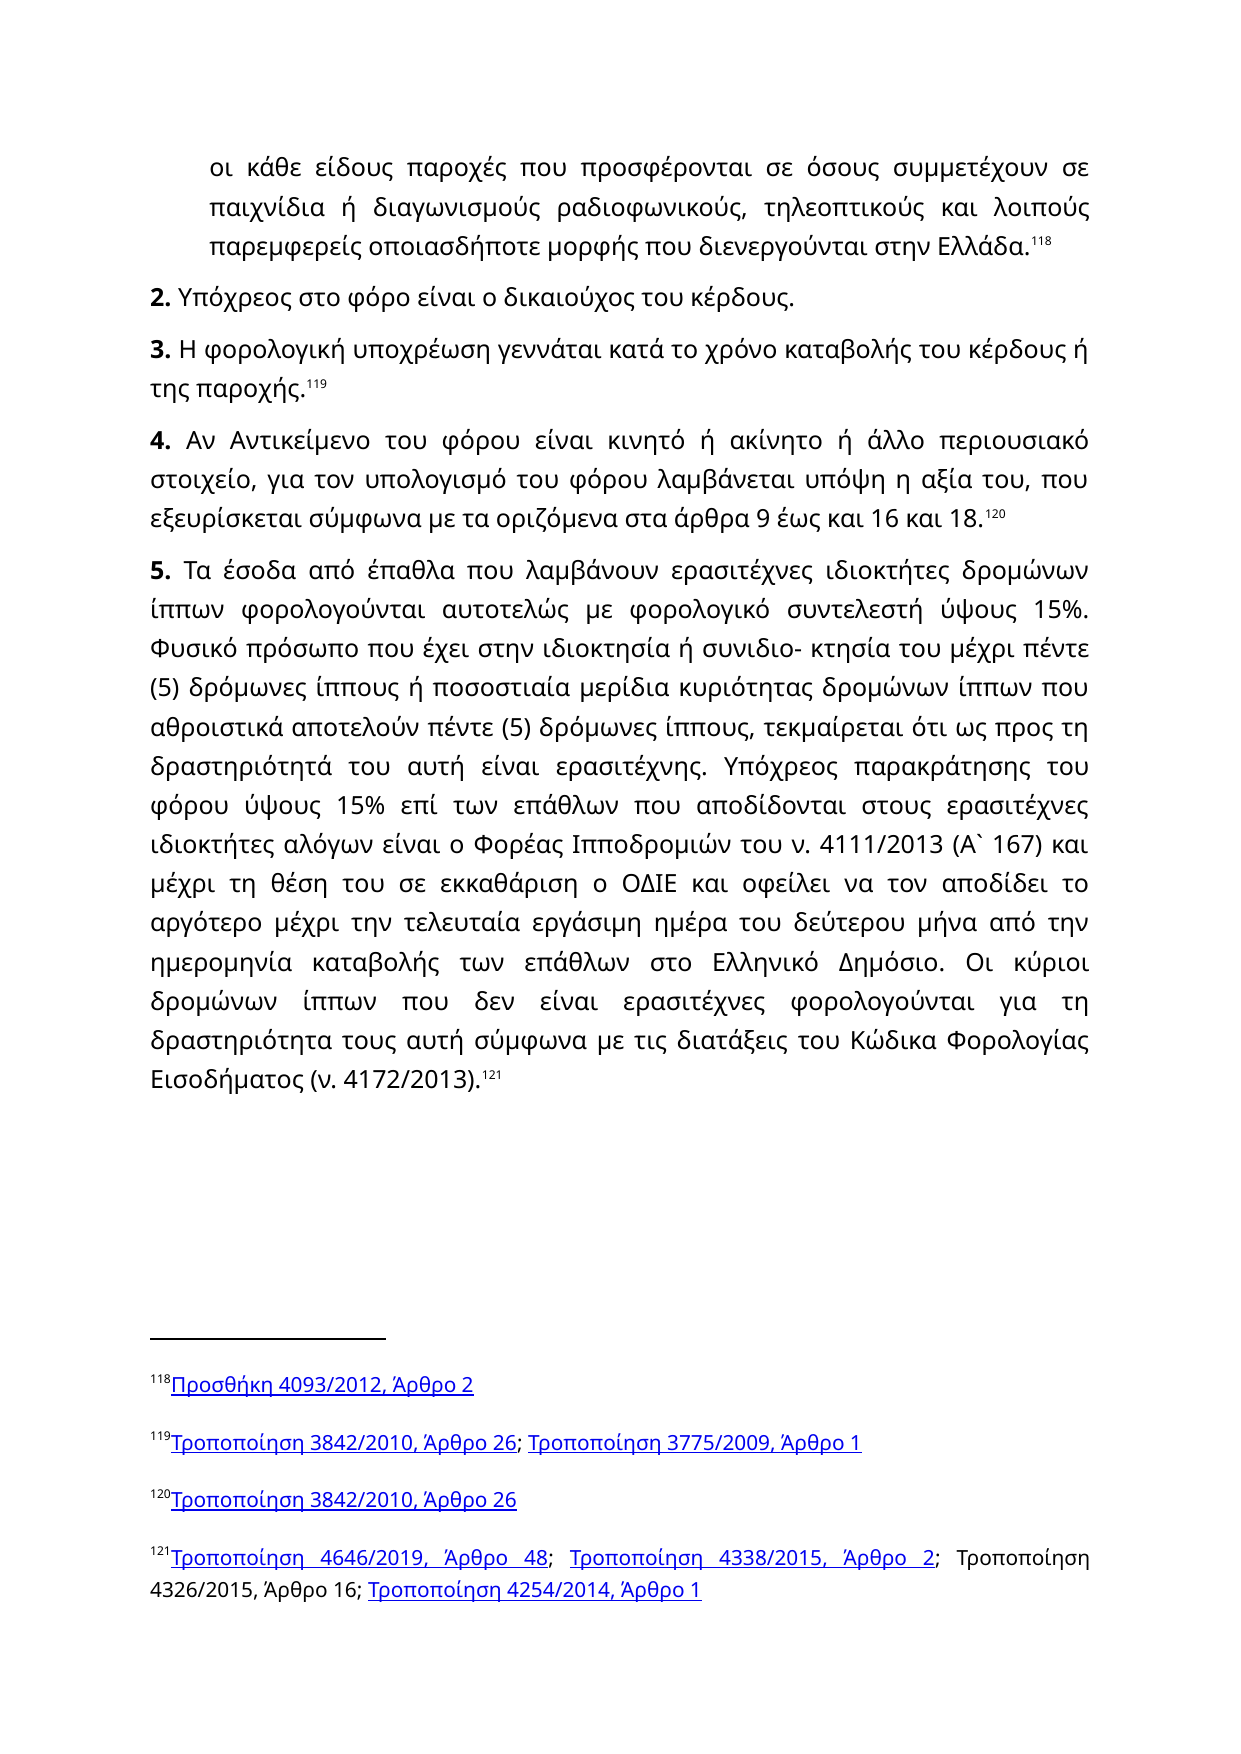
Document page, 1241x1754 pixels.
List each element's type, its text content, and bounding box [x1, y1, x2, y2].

text Τροποποίηση 3842/2010, Άρθρο 26; Τροποποίηση 3775/2009, Άρθρο 1 [150, 1428, 1090, 1456]
text 3. Η φορολογική υποχρέωση γεννάται κατά το χρόνο καταβολής του κέρδους ή της παροχής. [150, 332, 1090, 405]
text 5. Τα έσοδα από έπαθλα που λαμβάνουν ερασιτέχνες ιδιοκτήτες δρομώνων ίππων φορολογούνται αυτοτελώς με φορολογικό συντελεστή ύψους 15%. Φυσικό πρόσωπο που έχει στην ιδιοκτησία ή συνιδιο- κτησία του μέχρι πέντε (5) δρόμωνες ίππους ή ποσοστιαία μερίδια κυριότητας δρομώνων ίππων που αθροιστικά αποτελούν πέντε (5) δρόμωνες ίππους, τεκμαίρεται ότι ως προς τη δραστηριότητά του αυτή είναι ερασιτέχνης. Υπόχρεος παρακράτησης του φόρου ύψους 15% επί των επάθλων που αποδίδονται στους ερασιτέχνες ιδιοκτήτες αλόγων είναι ο Φορέας Ιπποδρομιών του ν. 4111/2013 (Α` 167) και μέχρι τη θέση του σε εκκαθάριση ο ΟΔΙΕ και οφείλει να τον αποδίδει το αργότερο μέχρι την τελευταία εργάσιμη ημέρα του δεύτερου μήνα από την ημερομηνία καταβολής των επάθλων στο Ελληνικό Δημόσιο. Οι κύριοι δρομώνων ίππων που δεν είναι ερασιτέχνες φορολογούνται για τη δραστηριότητα τους αυτή σύμφωνα με τις διατάξεις του Κώδικα Φορολογίας Εισοδήματος (ν. 4172/2013). [150, 552, 1090, 1096]
text Τροποποίηση 4646/2019, Άρθρο 48; Τροποποίηση 4338/2015, Άρθρο 2; Τροποποίηση 4326/2015, Άρθρο 16; Τροποποίηση 4254/2014, Άρθρο 1 [150, 1543, 1090, 1604]
text 4. Αν Αντικείμενο του φόρου είναι κινητό ή ακίνητο ή άλλο περιουσιακό στοιχείο, για τον υπολογισμό του φόρου λαμβάνεται υπόψη η αξία του, που εξευρίσκεται σύμφωνα με τα οριζόμενα στα άρθρα 9 έως και 16 και 18. [150, 422, 1090, 535]
text Προσθήκη 4093/2012, Άρθρο 2 [150, 1370, 1090, 1398]
text Τροποποίηση 3842/2010, Άρθρο 26 [150, 1485, 1090, 1514]
list οι κάθε είδους παροχές που προσφέρονται σε όσους συμμετέχουν σε παιχνίδια ή διαγωνισμούς ραδιοφωνικούς, τηλεοπτικούς και λοιπούς παρεμφερείς οποιασδήποτε μορφής που διενεργούνται στην Ελλάδα. [150, 150, 1090, 262]
text 2. Υπόχρεος στο φόρο είναι ο δικαιούχος του κέρδους. [150, 280, 1090, 314]
